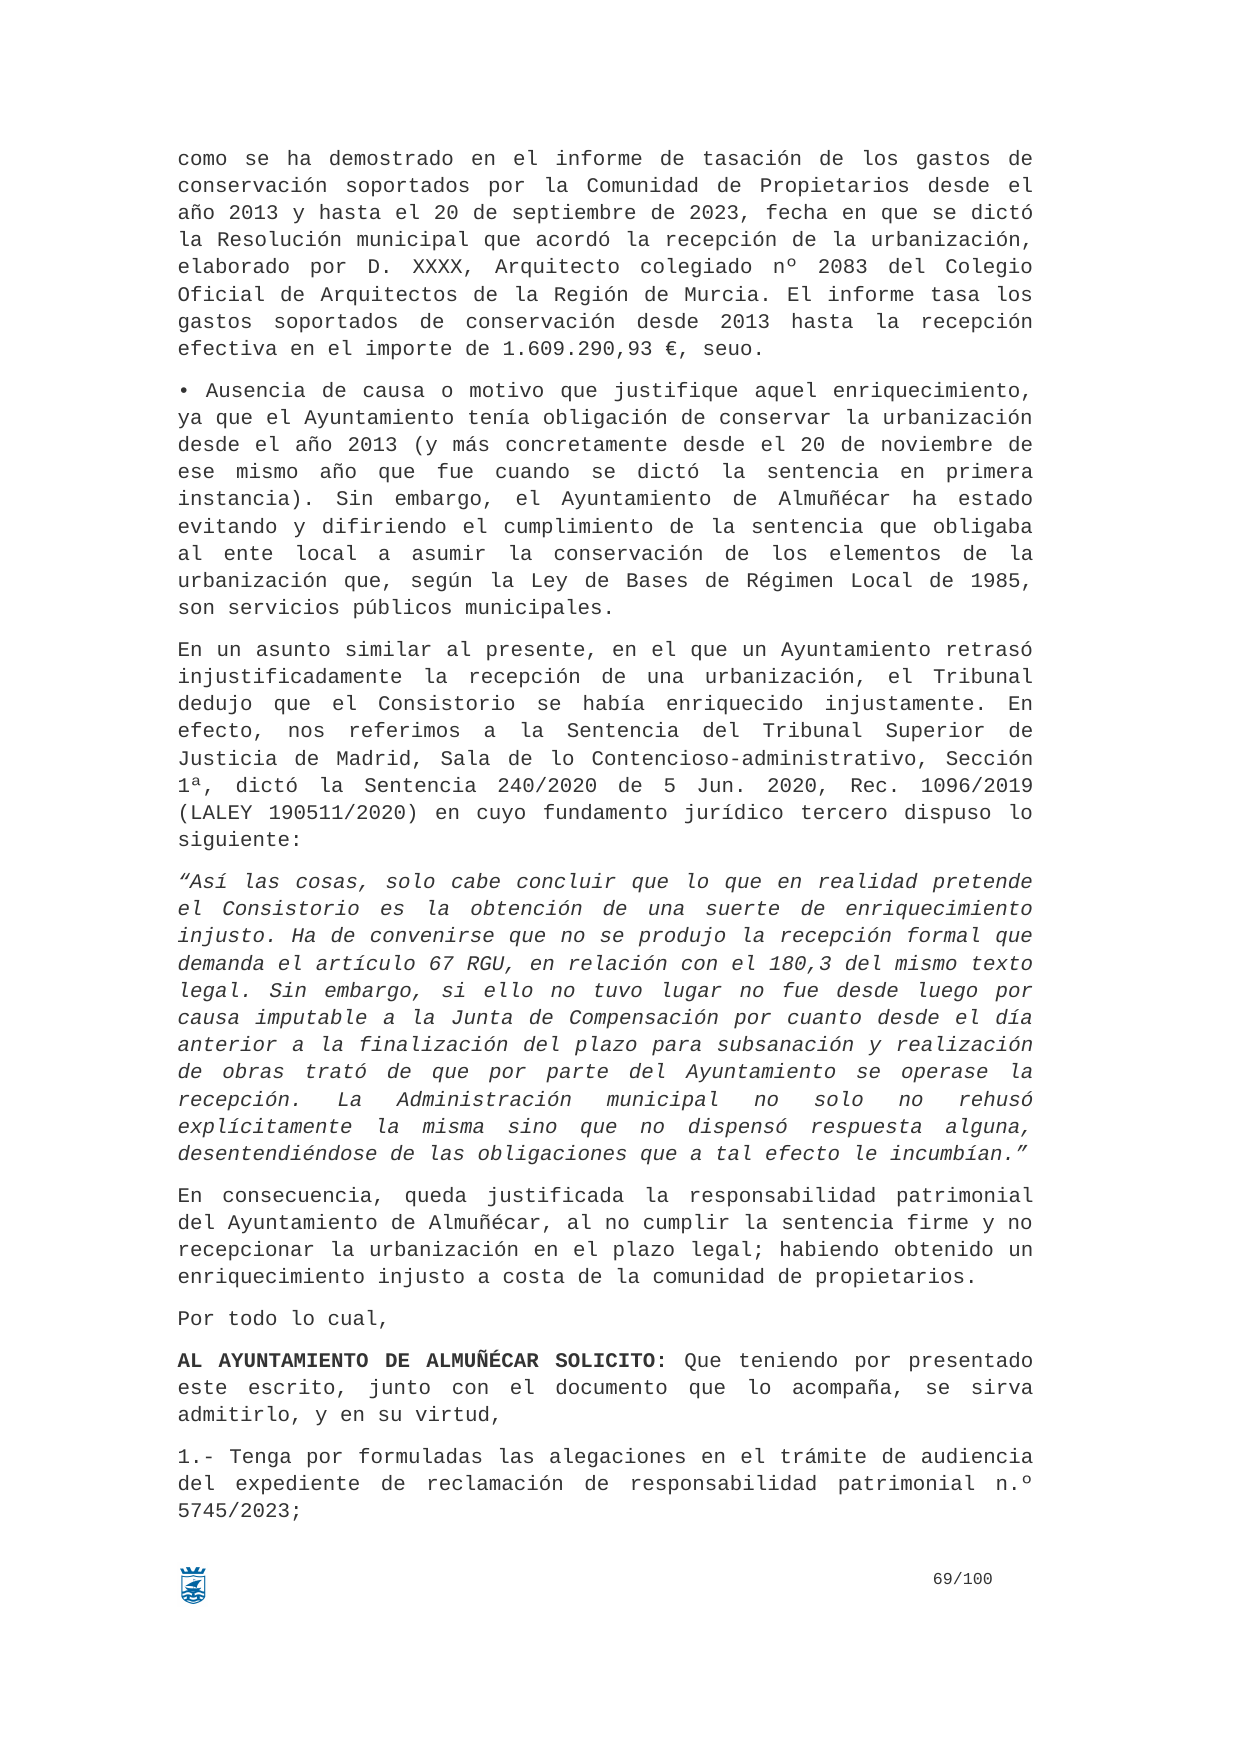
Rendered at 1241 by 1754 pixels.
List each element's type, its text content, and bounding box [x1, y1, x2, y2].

picture [177, 1562, 208, 1607]
text Por todo lo cual, [177, 1308, 1033, 1332]
text • Ausencia de causa o motivo que justifique aquel enriquecimiento, ya que el Ayuntamiento tenía obligación de conservar la urbanización desde el año 2013 (y más concretamente desde el 20 de noviembre de ese mismo año que fue cuando se dictó la sentencia en primera instancia). Sin embargo, el Ayuntamiento de Almuñécar ha estado evitando y difiriendo el cumplimiento de la sentencia que obligaba al ente local a asumir la conservación de los elementos de la urbanización que, según la Ley de Bases de Régimen Local de 1985, son servicios públicos municipales. [177, 380, 1033, 621]
text como se ha demostrado en el informe de tasación de los gastos de conservación soportados por la Comunidad de Propietarios desde el año 2013 y hasta el 20 de septiembre de 2023, fecha en que se dictó la Resolución municipal que acordó la recepción de la urbanización, elaborado por D. XXXX, Arquitecto colegiado nº 2083 del Colegio Oficial de Arquitectos de la Región de Murcia. El informe tasa los gastos soportados de conservación desde 2013 hasta la recepción efectiva en el importe de 1.609.290,93 €, seuo. [177, 148, 1033, 362]
text En un asunto similar al presente, en el que un Ayuntamiento retrasó injustificadamente la recepción de una urbanización, el Tribunal dedujo que el Consistorio se había enriquecido injustamente. En efecto, nos referimos a la Sentencia del Tribunal Superior de Justicia de Madrid, Sala de lo Contencioso-administrativo, Sección 1ª, dictó la Sentencia 240/2020 de 5 Jun. 2020, Rec. 1096/2019 (LALEY 190511/2020) en cuyo fundamento jurídico tercero dispuso lo siguiente: [177, 639, 1033, 853]
text En consecuencia, queda justificada la responsabilidad patrimonial del Ayuntamiento de Almuñécar, al no cumplir la sentencia firme y no recepcionar la urbanización en el plazo legal; habiendo obtenido un enriquecimiento injusto a costa de la comunidad de propietarios. [177, 1185, 1033, 1290]
text 1.- Tenga por formuladas las alegaciones en el trámite de audiencia del expediente de reclamación de responsabilidad patrimonial n.º 5745/2023; [177, 1446, 1033, 1524]
text AL AYUNTAMIENTO DE ALMUÑÉCAR SOLICITO: Que teniendo por presentado este escrito, junto con el documento que lo acompaña, se sirva admitirlo, y en su virtud, [177, 1350, 1033, 1428]
text “Así las cosas, solo cabe concluir que lo que en realidad pretende el Consistorio es la obtención de una suerte de enriquecimiento injusto. Ha de convenirse que no se produjo la recepción formal que demanda el artículo 67 RGU, en relación con el 180,3 del mismo texto legal. Sin embargo, si ello no tuvo lugar no fue desde luego por causa imputable a la Junta de Compensación por cuanto desde el día anterior a la finalización del plazo para subsanación y realización de obras trató de que por parte del Ayuntamiento se operase la recepción. La Administración municipal no solo no rehusó explícitamente la misma sino que no dispensó respuesta alguna, desentendiéndose de las obligaciones que a tal efecto le incumbían.” [177, 871, 1033, 1167]
